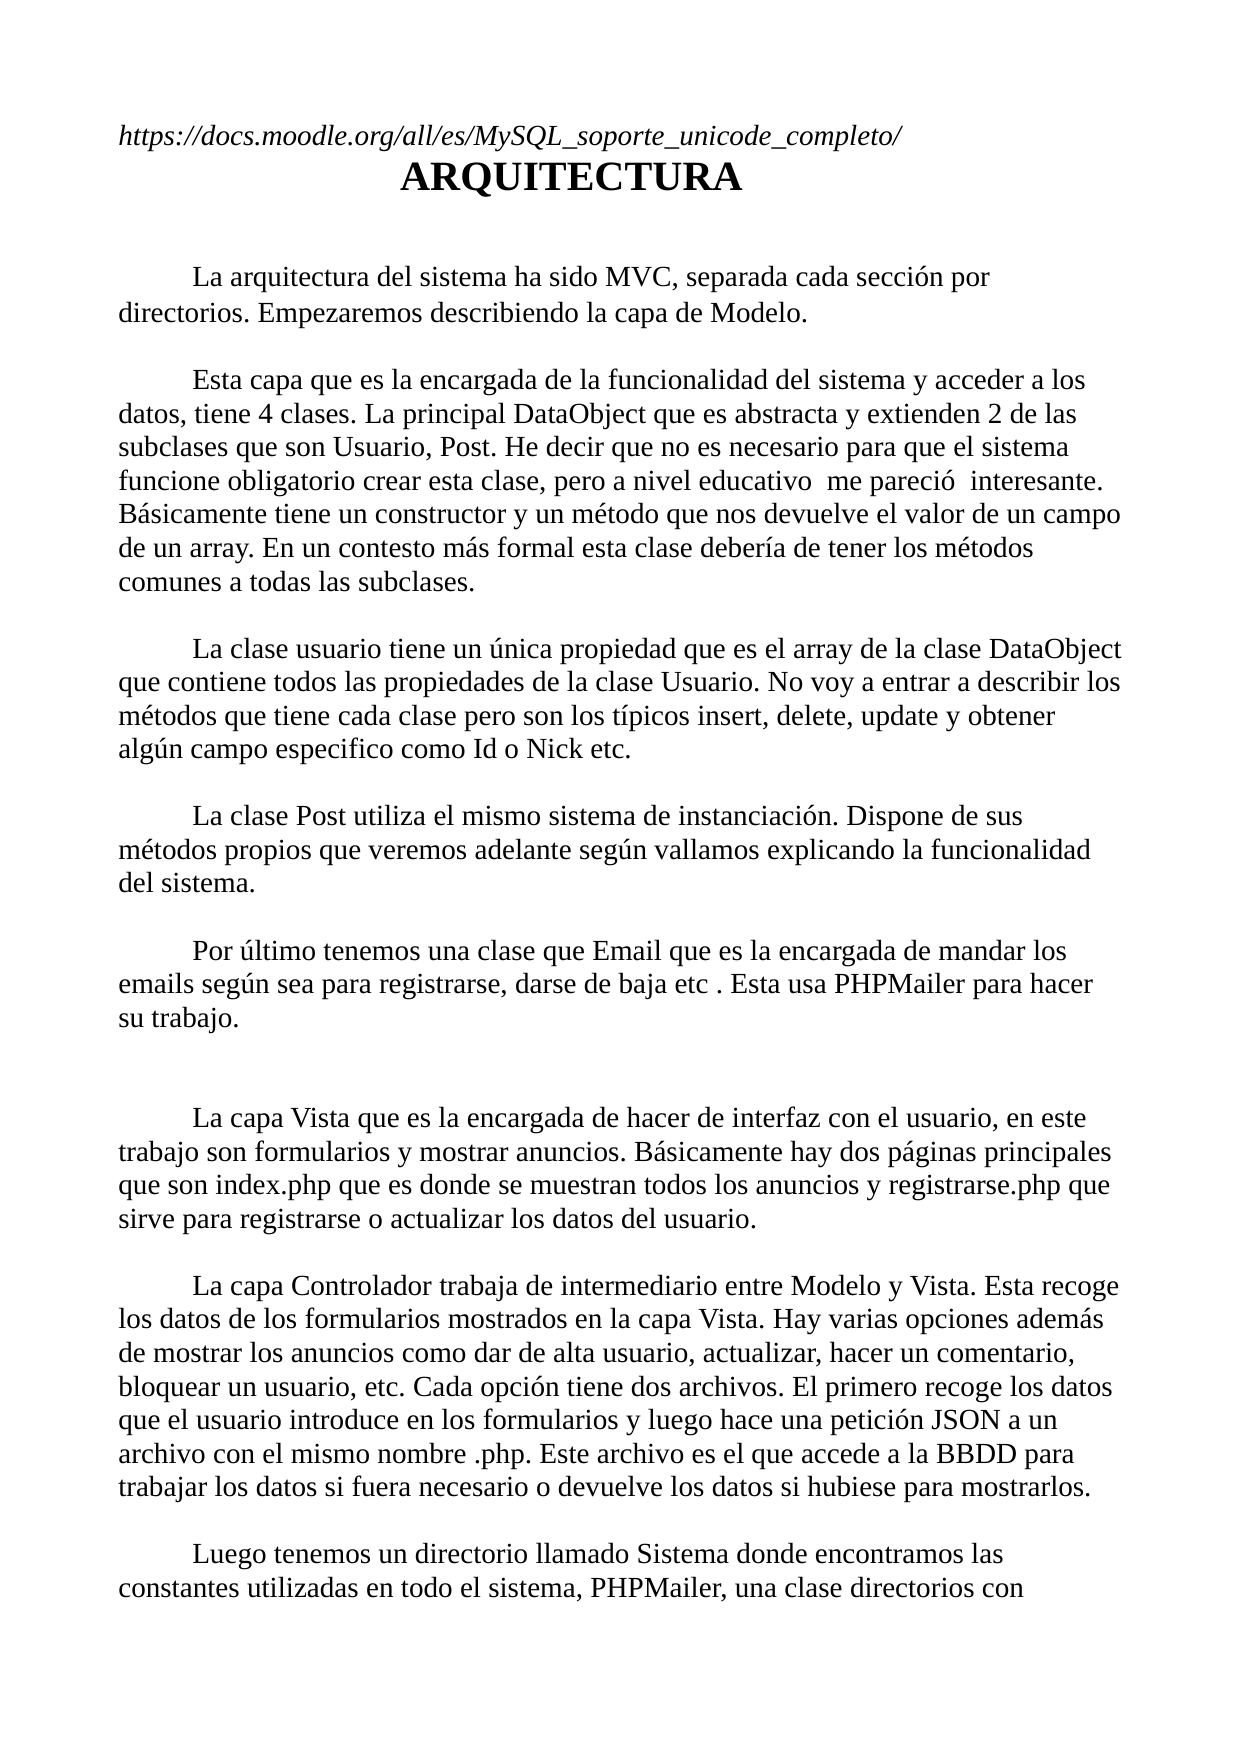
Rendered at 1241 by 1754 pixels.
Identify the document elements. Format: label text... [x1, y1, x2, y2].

text Esta capa que es la encargada de la funcionalidad del sistema y acceder a los datos, tiene 4 clases. La principal DataObject que es abstracta y extienden 2 de las subclases que son Usuario, Post. He decir que no es necesario para que el sistema funcione obligatorio crear esta clase, pero a nivel educativo me pareció interesante. Básicamente tiene un constructor y un método que nos devuelve el valor de un campo de un array. En un contesto más formal esta clase debería de tener los métodos comunes a todas las subclases. [118, 362, 1122, 597]
text La arquitectura del sistema ha sido MVC, separada cada sección por directorios. Empezaremos describiendo la capa de Modelo. [118, 247, 1122, 329]
text https://docs.moodle.org/all/es/MySQL_soporte_unicode_completo/ [118, 118, 1122, 152]
text Luego tenemos un directorio llamado Sistema donde encontramos las constantes utilizadas en todo el sistema, PHPMailer, una clase directorios con [118, 1536, 1122, 1603]
text La capa Vista que es la encargada de hacer de interfaz con el usuario, en este trabajo son formularios y mostrar anuncios. Básicamente hay dos páginas principales que son index.php que es donde se muestran todos los anuncios y registrarse.php que sirve para registrarse o actualizar los datos del usuario. [118, 1100, 1122, 1234]
text La capa Controlador trabaja de intermediario entre Modelo y Vista. Esta recoge los datos de los formularios mostrados en la capa Vista. Hay varias opciones además de mostrar los anuncios como dar de alta usuario, actualizar, hacer un comentario, bloquear un usuario, etc. Cada opción tiene dos archivos. El primero recoge los datos que el usuario introduce en los formularios y luego hace una petición JSON a un archivo con el mismo nombre .php. Este archivo es el que accede a la BBDD para trabajar los datos si fuera necesario o devuelve los datos si hubiese para mostrarlos. [118, 1268, 1122, 1503]
text La clase Post utiliza el mismo sistema de instanciación. Dispone de sus métodos propios que veremos adelante según vallamos explicando la funcionalidad del sistema. [118, 798, 1122, 899]
text Por último tenemos una clase que Email que es la encargada de mandar los emails según sea para registrarse, darse de baja etc . Esta usa PHPMailer para hacer su trabajo. [118, 933, 1122, 1033]
text ARQUITECTURA [118, 152, 1122, 199]
text La clase usuario tiene un única propiedad que es el array de la clase DataObject que contiene todos las propiedades de la clase Usuario. No voy a entrar a describir los métodos que tiene cada clase pero son los típicos insert, delete, update y obtener algún campo especifico como Id o Nick etc. [118, 631, 1122, 765]
